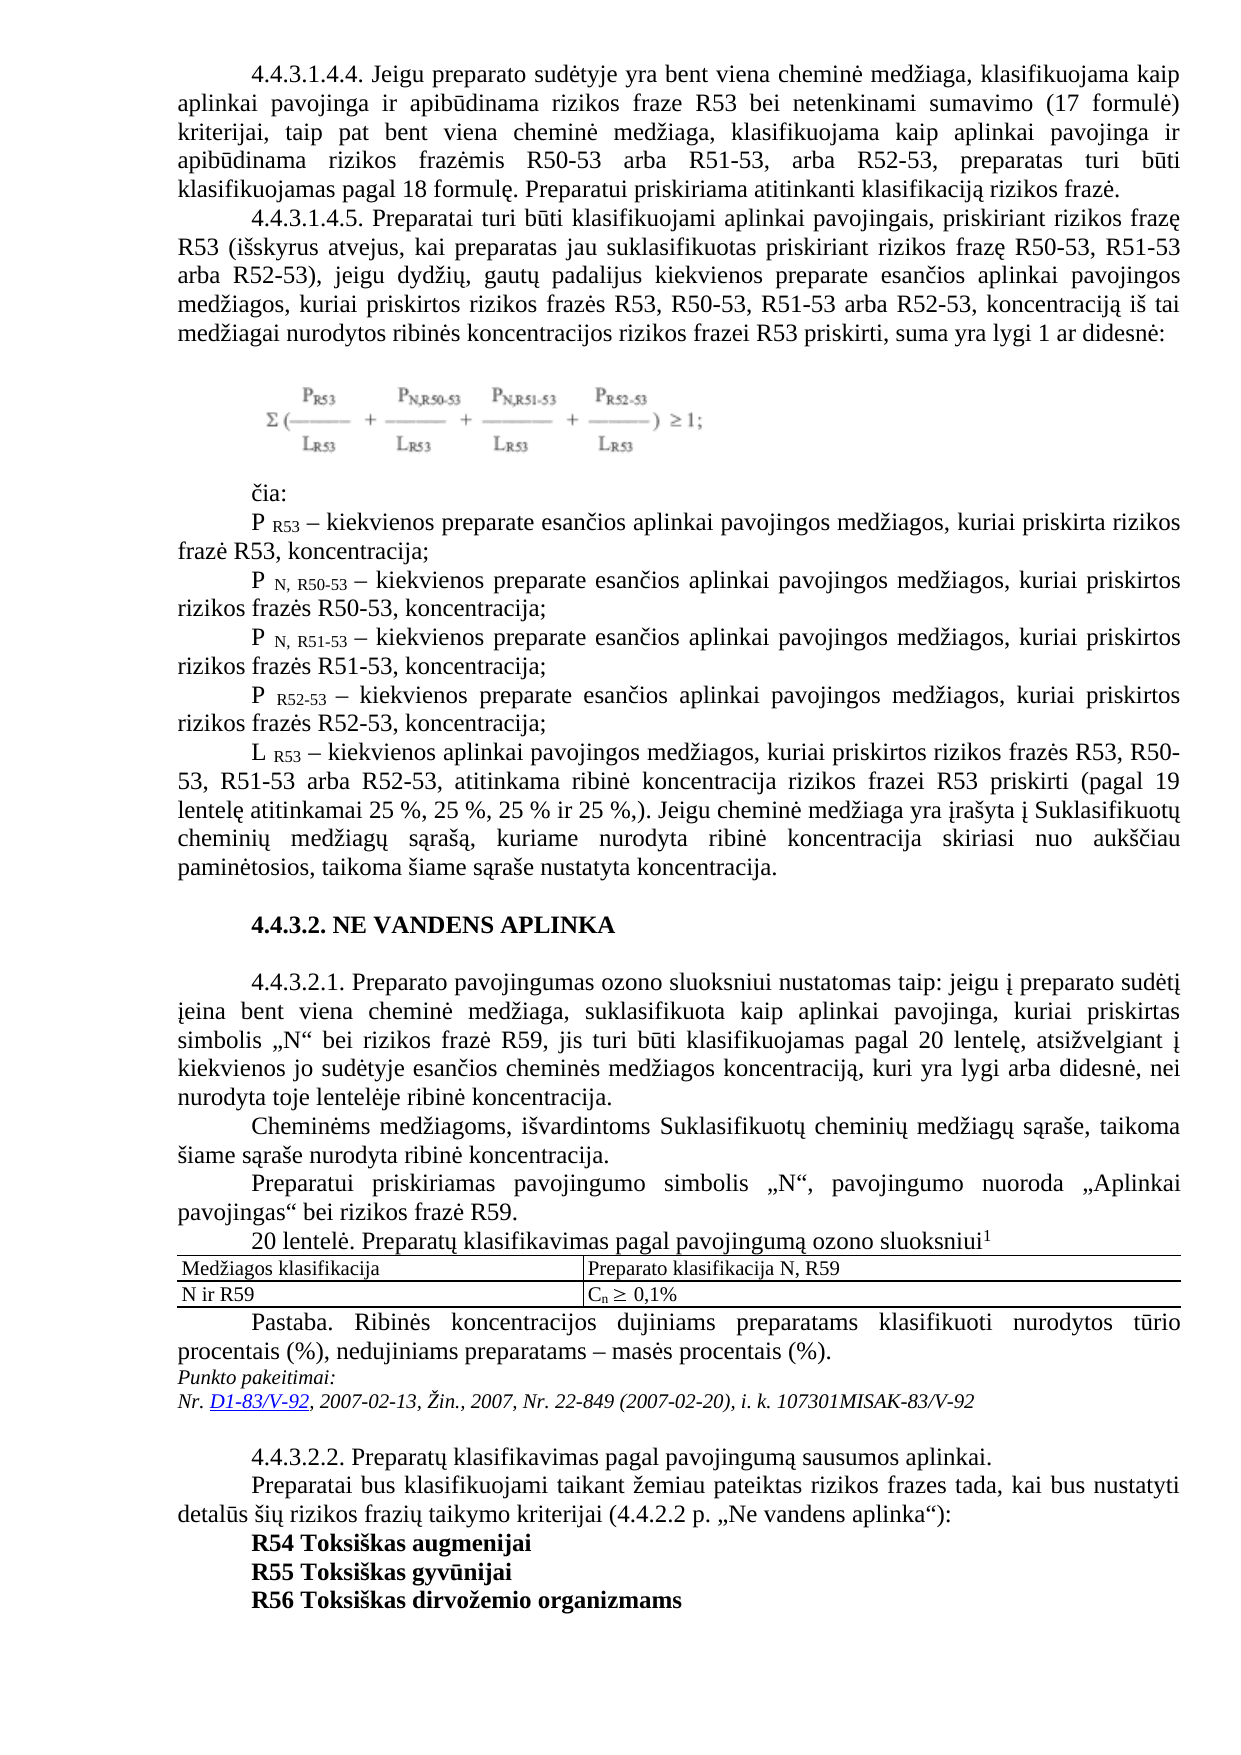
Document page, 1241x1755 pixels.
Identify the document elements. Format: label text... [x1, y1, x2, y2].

text 4.4.3.2.2. Preparatų klasifikavimas pagal pavojingumą sausumos aplinkai. [177, 1442, 1181, 1471]
text P R52-53 – kiekvienos preparate esančios aplinkai pavojingos medžiagos, kuriai priskirtos rizikos frazės R52-53, koncentracija; [177, 680, 1181, 737]
text Preparatai bus klasifikuojami taikant žemiau pateiktas rizikos frazes tada, kai bus nustatyti detalūs šių rizikos frazių taikymo kriterijai (4.4.2.2 p. „Ne vandens aplinka“): [177, 1471, 1181, 1528]
text Preparatui priskiriamas pavojingumo simbolis „N“, pavojingumo nuoroda „Aplinkai pavojingas“ bei rizikos frazė R59. [177, 1168, 1181, 1226]
text P R53 – kiekvienos preparate esančios aplinkai pavojingos medžiagos, kuriai priskirta rizikos frazė R53, koncentracija; [177, 507, 1181, 565]
text Nr. D1-83/V-92, 2007-02-13, Žin., 2007, Nr. 22-849 (2007-02-20), i. k. 107301MISAK-83/V-92 [177, 1389, 1181, 1413]
text R55 Toksiškas gyvūnijai [177, 1557, 1181, 1586]
table_header Medžiagos klasifikacija [177, 1256, 583, 1280]
text 20 lentelė. Preparatų klasifikavimas pagal pavojingumą ozono sluoksniui1 [177, 1226, 1181, 1255]
text Punkto pakeitimai: [177, 1365, 1181, 1389]
text R54 Toksiškas augmenijai [177, 1528, 1181, 1557]
text Pastaba. Ribinės koncentracijos dujiniams preparatams klasifikuoti nurodytos tūrio procentais (%), nedujiniams preparatams – masės procentais (%). [177, 1308, 1181, 1365]
text L R53 – kiekvienos aplinkai pavojingos medžiagos, kuriai priskirtos rizikos frazės R53, R50-53, R51-53 arba R52-53, atitinkama ribinė koncentracija rizikos frazei R53 priskirti (pagal 19 lentelę atitinkamai 25 %, 25 %, 25 % ir 25 %,). Jeigu cheminė medžiaga yra įrašyta į Suklasifikuotų cheminių medžiagų sąrašą, kuriame nurodyta ribinė koncentracija skiriasi nuo aukščiau paminėtosios, taikoma šiame sąraše nustatyta koncentracija. [177, 737, 1181, 881]
table_header Preparato klasifikacija N, R59 [584, 1256, 1181, 1280]
text P N, R50-53 – kiekvienos preparate esančios aplinkai pavojingos medžiagos, kuriai priskirtos rizikos frazės R50-53, koncentracija; [177, 565, 1181, 622]
text P N, R51-53 – kiekvienos preparate esančios aplinkai pavojingos medžiagos, kuriai priskirtos rizikos frazės R51-53, koncentracija; [177, 622, 1181, 680]
text 4.4.3.1.4.5. Preparatai turi būti klasifikuojami aplinkai pavojingais, priskiriant rizikos frazę R53 (išskyrus atvejus, kai preparatas jau suklasifikuotas priskiriant rizikos frazę R50-53, R51-53 arba R52-53), jeigu dydžių, gautų padalijus kiekvienos preparate esančios aplinkai pavojingos medžiagos, kuriai priskirtos rizikos frazės R53, R50-53, R51-53 arba R52-53, koncentraciją iš tai medžiagai nurodytos ribinės koncentracijos rizikos frazei R53 priskirti, suma yra lygi 1 ar didesnė: [177, 203, 1181, 347]
text Cheminėms medžiagoms, išvardintoms Suklasifikuotų cheminių medžiagų sąraše, taikoma šiame sąraše nurodyta ribinė koncentracija. [177, 1111, 1181, 1168]
text čia: [177, 478, 1181, 507]
table_cell N ir R59 [177, 1282, 583, 1306]
text R56 Toksiškas dirvožemio organizmams [177, 1586, 1181, 1614]
text 4.4.3.2. NE VANDENS APLINKA [177, 910, 1181, 938]
table_cell Cn  0,1% [584, 1282, 1181, 1306]
text 4.4.3.1.4.4. Jeigu preparato sudėtyje yra bent viena cheminė medžiaga, klasifikuojama kaip aplinkai pavojinga ir apibūdinama rizikos fraze R53 bei netenkinami sumavimo (17 formulė) kriterijai, taip pat bent viena cheminė medžiaga, klasifikuojama kaip aplinkai pavojinga ir apibūdinama rizikos frazėmis R50-53 arba R51-53, arba R52-53, preparatas turi būti klasifikuojamas pagal 18 formulę. Preparatui priskiriama atitinkanti klasifikaciją rizikos frazė. [177, 59, 1181, 203]
text 4.4.3.2.1. Preparato pavojingumas ozono sluoksniui nustatomas taip: jeigu į preparato sudėtį įeina bent viena cheminė medžiaga, suklasifikuota kaip aplinkai pavojinga, kuriai priskirtas simbolis „N“ bei rizikos frazė R59, jis turi būti klasifikuojamas pagal 20 lentelę, atsižvelgiant į kiekvienos jo sudėtyje esančios cheminės medžiagos koncentraciją, kuri yra lygi arba didesnė, nei nurodyta toje lentelėje ribinė koncentracija. [177, 967, 1181, 1111]
